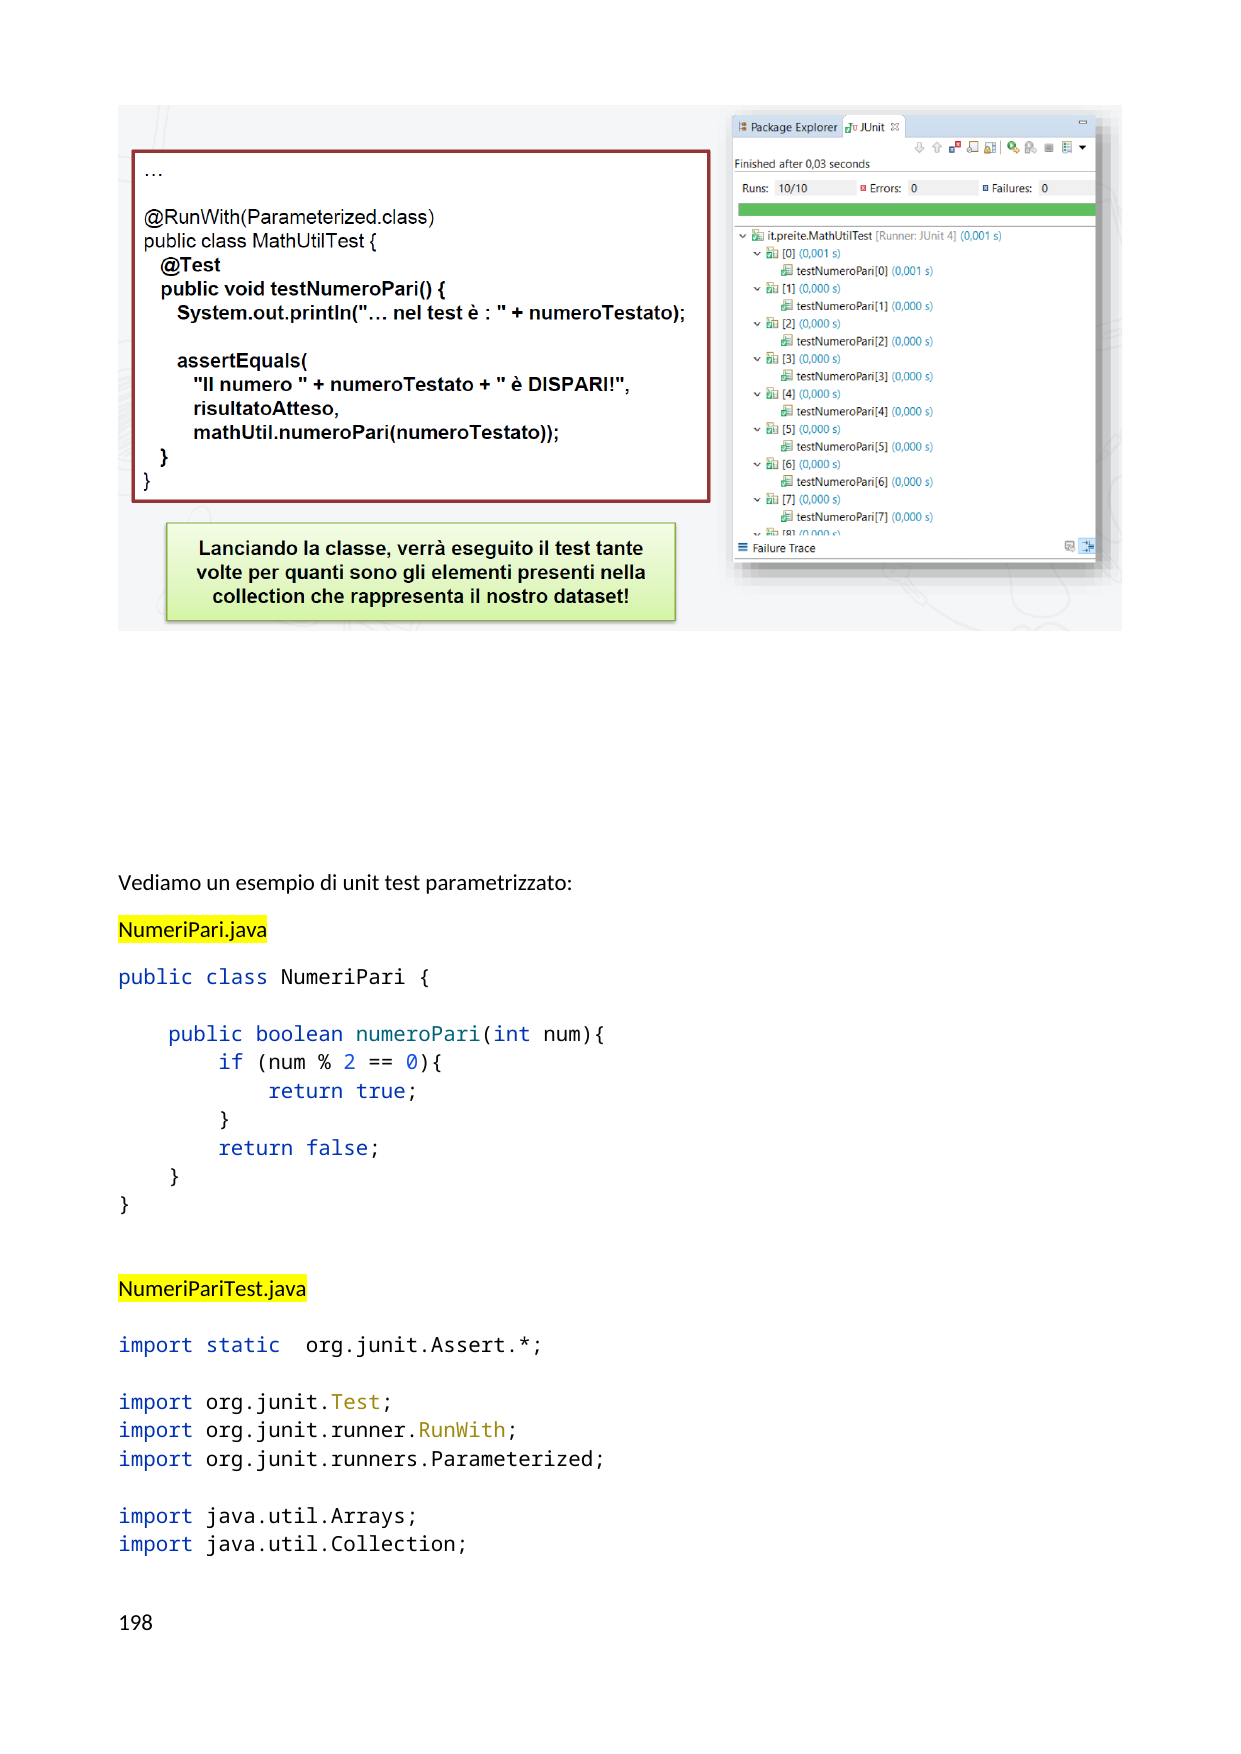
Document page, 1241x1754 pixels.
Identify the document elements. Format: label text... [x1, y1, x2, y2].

text NumeriPariTest.java [118, 1274, 1122, 1302]
text import static org.junit.Assert.*; import org.junit.Test; import org.junit.runner.RunWith; import org.junit.runners.Parameterized; import java.util.Arrays; import java.util.Collection; [118, 1330, 1122, 1558]
text NumeriPari.java [118, 915, 1122, 943]
picture [118, 105, 1123, 631]
text Vediamo un esempio di unit test parametrizzato: [118, 868, 1122, 897]
text public class NumeriPari { public boolean numeroPari(int num){ if (num % 2 == 0){ return true; } return false; } } [118, 962, 1122, 1218]
